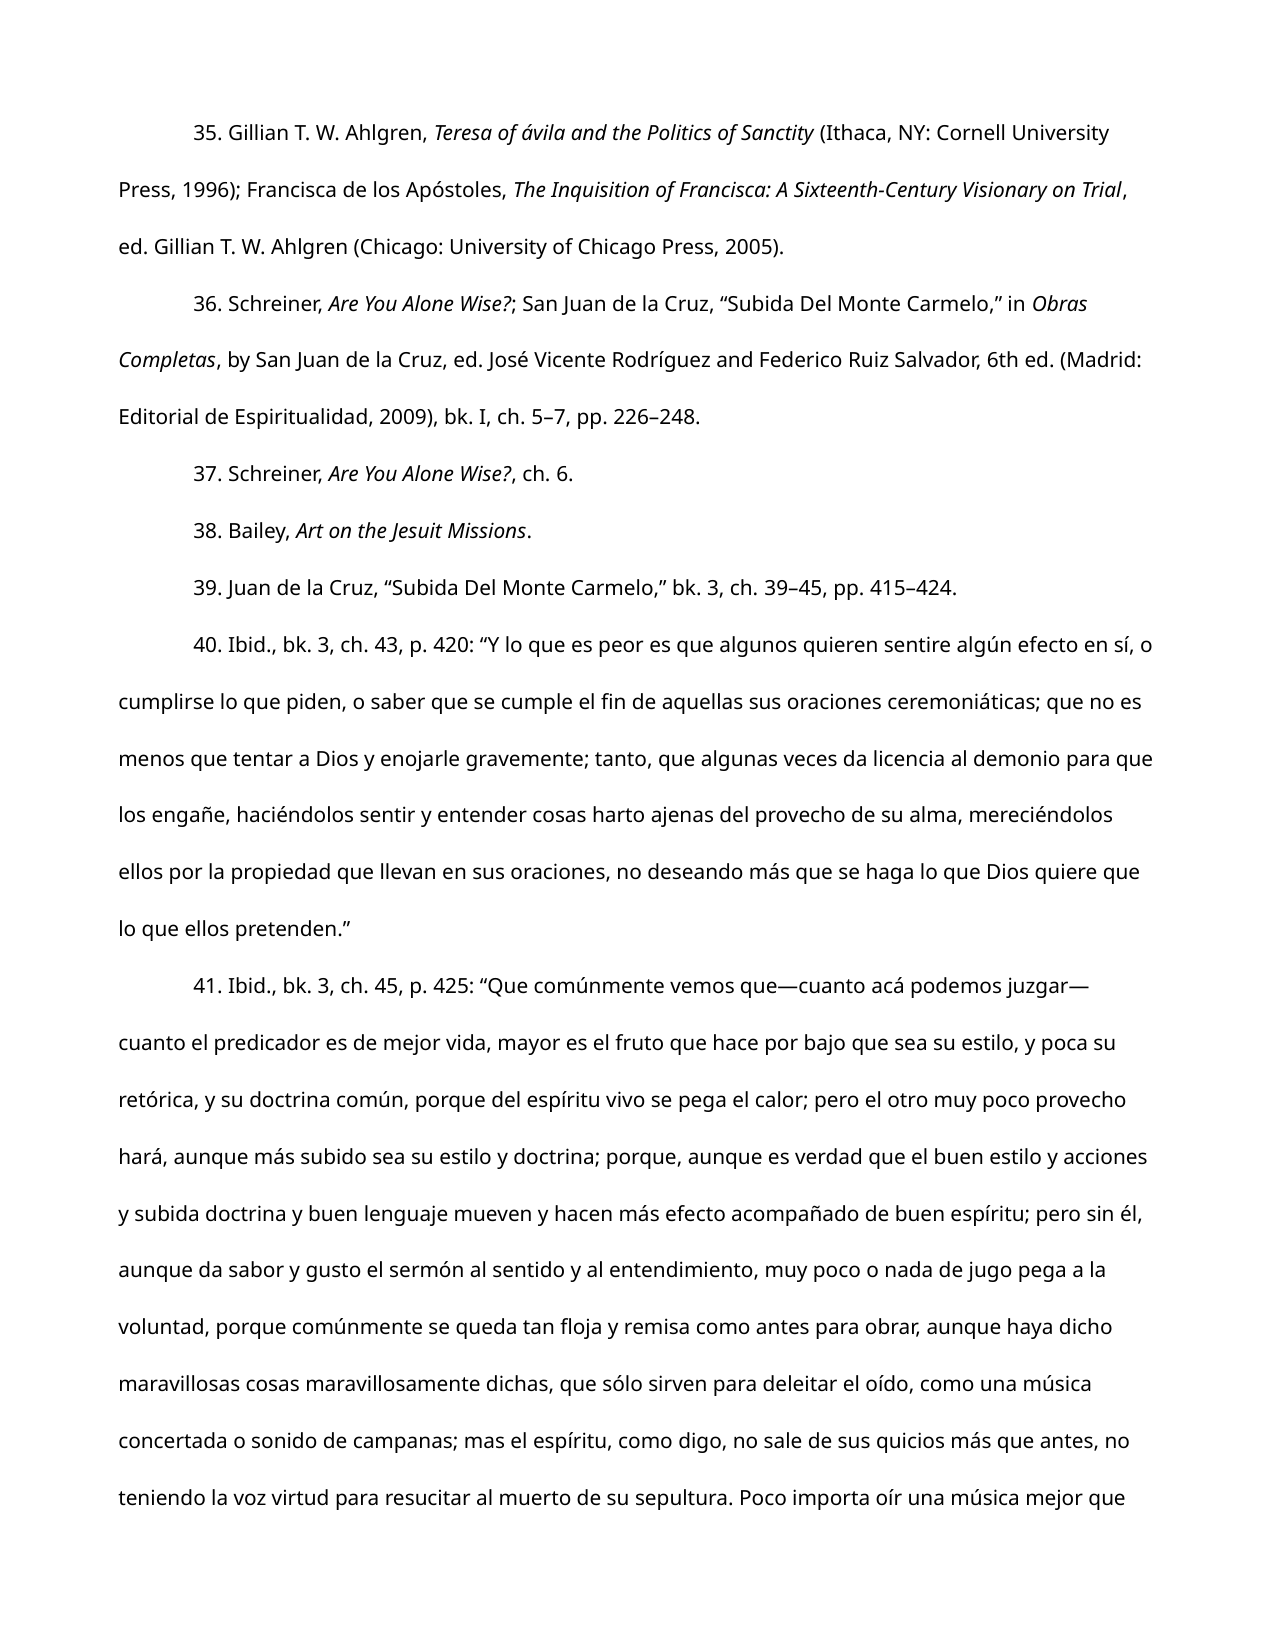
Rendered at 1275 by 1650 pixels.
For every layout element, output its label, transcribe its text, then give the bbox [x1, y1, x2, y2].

text Ibid., bk. 3, ch. 43, p. 420: “Y lo que es peor es que algunos quieren sentire algún efecto en sí, o cumplirse lo que piden, o saber que se cumple el fin de aquellas sus oraciones ceremoniáticas; que no es menos que tentar a Dios y enojarle gravemente; tanto, que algunas veces da licencia al demonio para que los engañe, haciéndolos sentir y entender cosas harto ajenas del provecho de su alma, mereciéndolos ellos por la propiedad que llevan en sus oraciones, no deseando más que se haga lo que Dios quiere que lo que ellos pretenden.” [118, 630, 1157, 943]
text Schreiner, Are You Alone Wise?; San Juan de la Cruz, “Subida Del Monte Carmelo,” in Obras Completas, by San Juan de la Cruz, ed. José Vicente Rodríguez and Federico Ruiz Salvador, 6th ed. (Madrid: Editorial de Espiritualidad, 2009), bk. I, ch. 5–7, pp. 226–248. [118, 289, 1157, 431]
text Gillian T. W. Ahlgren, Teresa of ávila and the Politics of Sanctity (Ithaca, NY: Cornell University Press, 1996); Francisca de los Apóstoles, The Inquisition of Francisca: A Sixteenth-Century Visionary on Trial, ed. Gillian T. W. Ahlgren (Chicago: University of Chicago Press, 2005). [118, 118, 1157, 260]
text Ibid., bk. 3, ch. 45, p. 425: “Que comúnmente vemos que—cuanto acá podemos juzgar—cuanto el predicador es de mejor vida, mayor es el fruto que hace por bajo que sea su estilo, y poca su retórica, y su doctrina común, porque del espíritu vivo se pega el calor; pero el otro muy poco provecho hará, aunque más subido sea su estilo y doctrina; porque, aunque es verdad que el buen estilo y acciones y subida doctrina y buen lenguaje mueven y hacen más efecto acompañado de buen espíritu; pero sin él, aunque da sabor y gusto el sermón al sentido y al entendimiento, muy poco o nada de jugo pega a la voluntad, porque comúnmente se queda tan floja y remisa como antes para obrar, aunque haya dicho maravillosas cosas maravillosamente dichas, que sólo sirven para deleitar el oído, como una música concertada o sonido de campanas; mas el espíritu, como digo, no sale de sus quicios más que antes, no teniendo la voz virtud para resucitar al muerto de su sepultura. Poco importa oír una música mejor que [118, 971, 1157, 1512]
text Schreiner, Are You Alone Wise?, ch. 6. [118, 459, 1157, 488]
text Juan de la Cruz, “Subida Del Monte Carmelo,” bk. 3, ch. 39–45, pp. 415–424. [118, 573, 1157, 602]
text Bailey, Art on the Jesuit Missions. [118, 516, 1157, 545]
